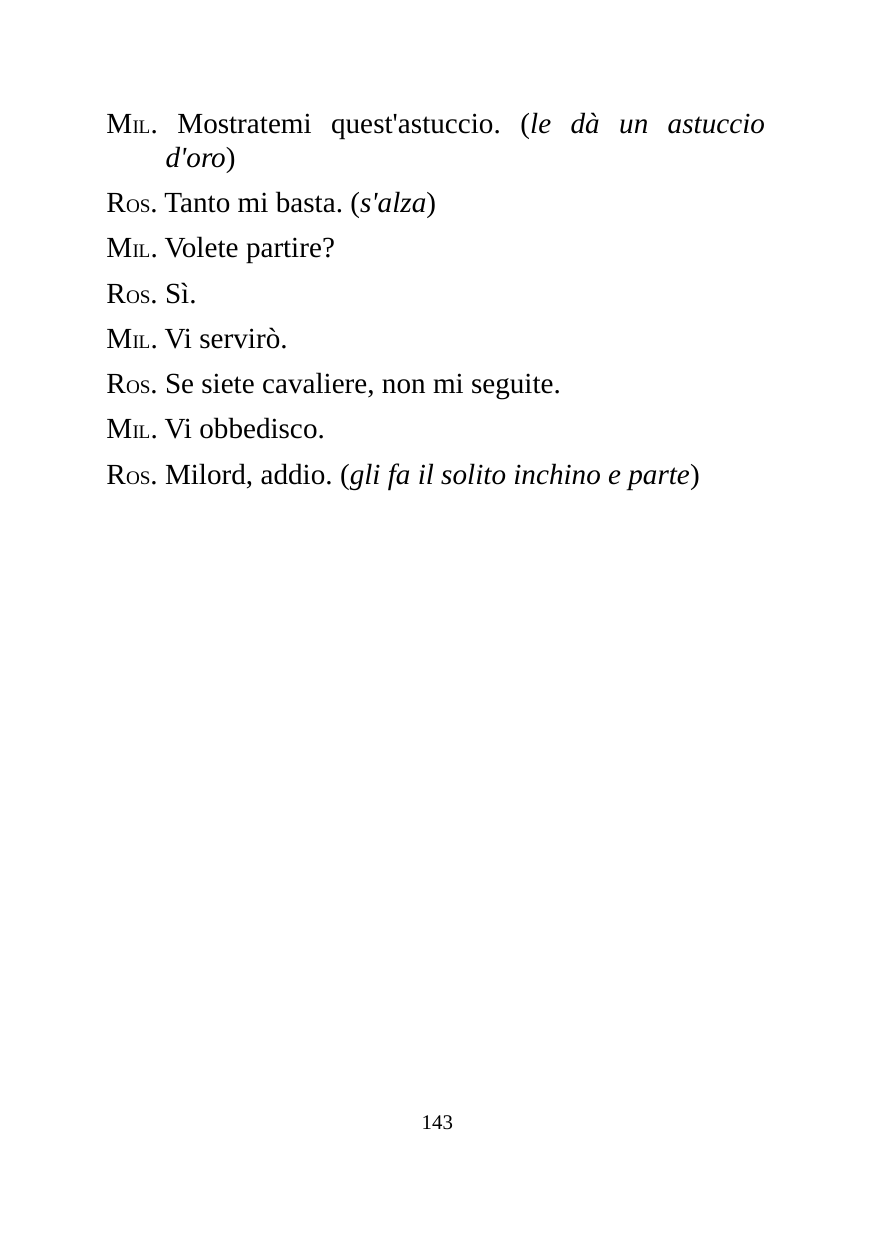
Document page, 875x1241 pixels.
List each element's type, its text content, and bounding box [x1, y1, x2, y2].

text Mil. Vi obbedisco. [106, 412, 768, 445]
text Ros. Se siete cavaliere, non mi seguite. [106, 366, 768, 400]
text Ros. Milord, addio. (gli fa il solito inchino e parte) [106, 457, 768, 491]
text Ros. Sì. [106, 276, 768, 309]
text Mil. Volete partire? [106, 230, 768, 264]
text Mil. Vi servirò. [106, 321, 768, 354]
text Mil. Mostratemi quest'astuccio. (le dà un astuccio d'oro) [106, 106, 768, 173]
text Ros. Tanto mi basta. (s'alza) [106, 185, 768, 219]
